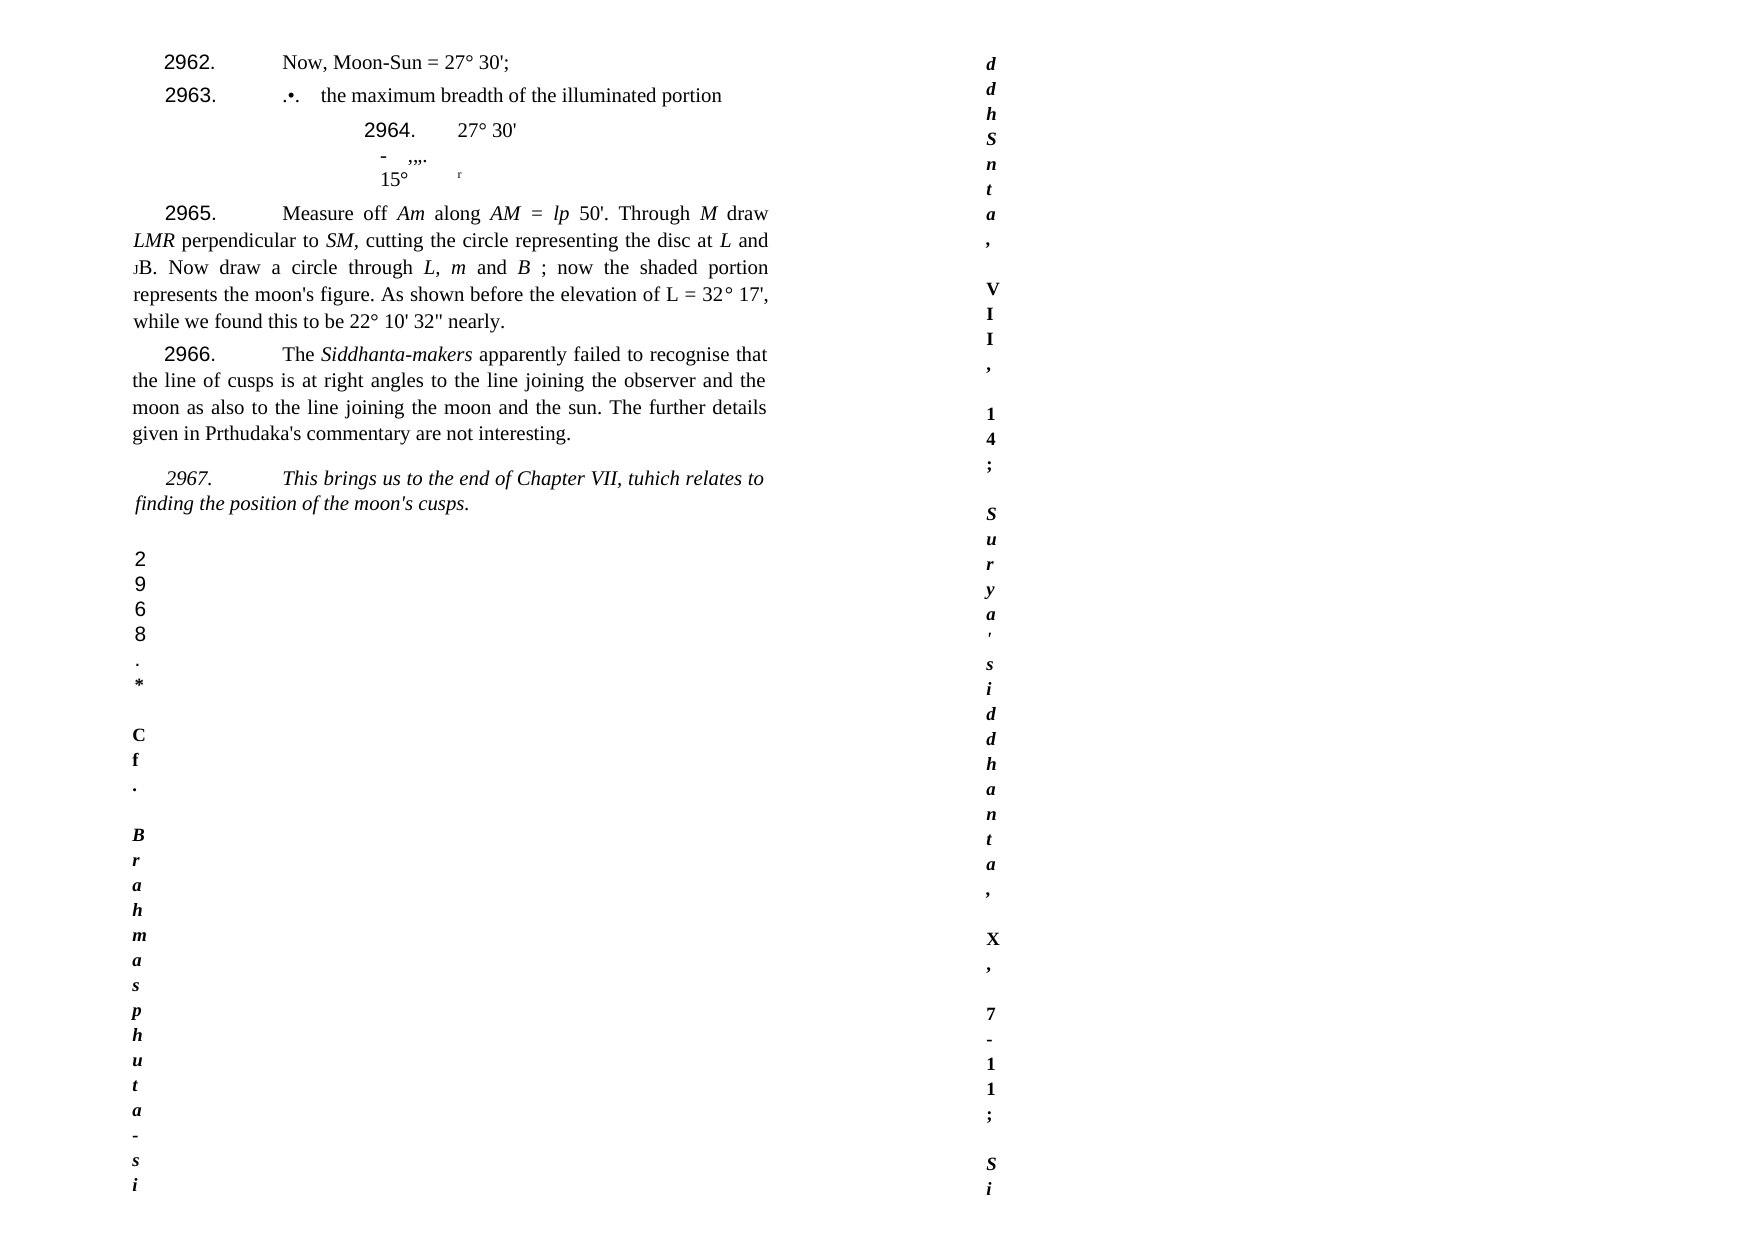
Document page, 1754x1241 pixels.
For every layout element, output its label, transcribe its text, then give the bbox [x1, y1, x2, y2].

list The Siddhanta-makers apparently failed to recognise that the line of cusps is at right angles to the line joining the observer and the moon as also to the line joining the moon and the sun. The further details given in Prthudaka's commentary are not interesting. [132, 340, 767, 446]
list .•. the maximum breadth of the illuminated portion [164, 83, 768, 107]
list This brings us to the end of Chapter VII, tuhich relates to finding the position of the moon's cusps. [135, 464, 767, 516]
list Now, Moon-Sun = 27° 30'; [163, 50, 768, 74]
list Measure off Am along AM = lp 50'. Through M draw LMR perpendicular to SM, cutting the circle representing the disc at L and jB. Now draw a circle through L, m and B ; now the shaded portion represents the moon's figure. As shown before the elevation of L = 32° 17', while we found this to be 22° 10' 32" nearly. [133, 199, 768, 334]
list 27° 30' - ,„. 15° r [364, 118, 528, 192]
